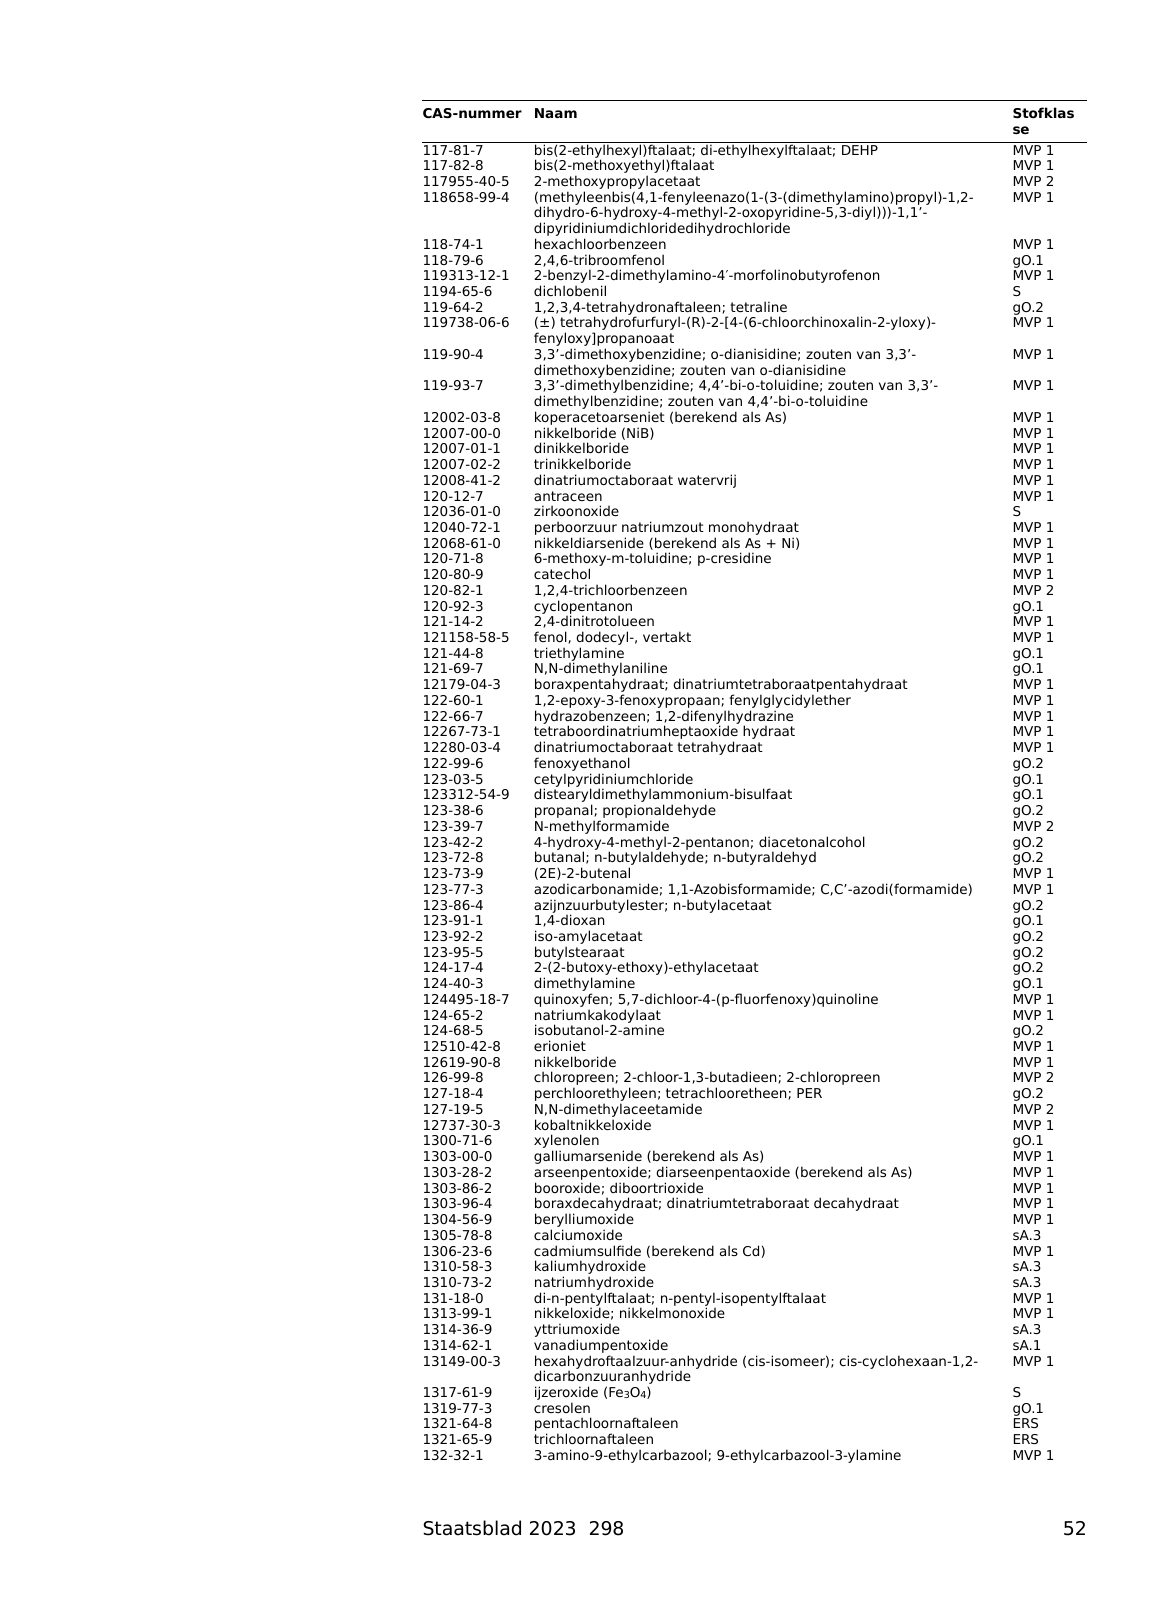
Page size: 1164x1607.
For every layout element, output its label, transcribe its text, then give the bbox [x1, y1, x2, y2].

table_cell 1,2-epoxy-3-fenoxypropaan; fenylglycidylether [528, 693, 1006, 708]
table_cell MVP 1 [1006, 693, 1087, 708]
table_cell gO.1 [1006, 787, 1087, 803]
table_cell ijzeroxide (Fe3O4) [528, 1385, 1006, 1401]
table_cell 123-38-6 [422, 803, 528, 819]
table_cell MVP 1 [1006, 551, 1087, 567]
table_cell gO.1 [1006, 661, 1087, 677]
table_cell MVP 1 [1006, 158, 1087, 174]
table_cell 2,4-dinitrotolueen [528, 614, 1006, 630]
table_cell perboorzuur natriumzout monohydraat [528, 520, 1006, 536]
table_cell 120-80-9 [422, 567, 528, 583]
table_cell 123312-54-9 [422, 787, 528, 803]
table_cell gO.1 [1006, 646, 1087, 661]
table_cell distearyldimethylammonium-bisulfaat [528, 787, 1006, 803]
table_cell vanadiumpentoxide [528, 1338, 1006, 1353]
table_cell nikkelboride (NiB) [528, 425, 1006, 441]
table_cell sA.1 [1006, 1338, 1087, 1353]
table_cell MVP 1 [1006, 1243, 1087, 1259]
table_cell gO.2 [1006, 945, 1087, 960]
table_cell 1317-61-9 [422, 1385, 528, 1401]
table_cell MVP 1 [1006, 882, 1087, 897]
table_cell 12007-00-0 [422, 425, 528, 441]
table_cell 119313-12-1 [422, 268, 528, 284]
table_cell perchloorethyleen; tetrachlooretheen; PER [528, 1086, 1006, 1102]
table_cell arseenpentoxide; diarseenpentaoxide (berekend als As) [528, 1165, 1006, 1180]
table_cell gO.2 [1006, 300, 1087, 315]
table_cell 12002-03-8 [422, 410, 528, 425]
table_cell fenoxyethanol [528, 756, 1006, 771]
table_cell MVP 1 [1006, 1008, 1087, 1023]
table_cell 123-72-8 [422, 850, 528, 866]
table_cell MVP 1 [1006, 709, 1087, 724]
table_cell 12179-04-3 [422, 677, 528, 693]
table_cell 123-91-1 [422, 913, 528, 929]
table_cell 120-71-8 [422, 551, 528, 567]
table_cell MVP 1 [1006, 1196, 1087, 1212]
table_cell 124-17-4 [422, 960, 528, 976]
table_cell 1313-99-1 [422, 1306, 528, 1322]
table_cell xylenolen [528, 1133, 1006, 1149]
table_cell 2,4,6-tribroomfenol [528, 253, 1006, 268]
table_cell 120-82-1 [422, 583, 528, 598]
table_cell 119-90-4 [422, 347, 528, 378]
table_cell 117-82-8 [422, 158, 528, 174]
table_cell 1303-00-0 [422, 1149, 528, 1165]
table_cell 123-42-2 [422, 834, 528, 850]
table_cell 123-39-7 [422, 819, 528, 834]
table_cell gO.1 [1006, 913, 1087, 929]
table_cell MVP 1 [1006, 378, 1087, 410]
table_cell zirkoonoxide [528, 504, 1006, 520]
table_cell MVP 1 [1006, 410, 1087, 425]
table_cell 121-69-7 [422, 661, 528, 677]
table_cell propanal; propionaldehyde [528, 803, 1006, 819]
table_cell 1,2,4-trichloorbenzeen [528, 583, 1006, 598]
table_cell MVP 1 [1006, 143, 1087, 158]
table_cell 1321-64-8 [422, 1416, 528, 1432]
table_cell erioniet [528, 1039, 1006, 1054]
table_cell MVP 1 [1006, 441, 1087, 457]
table_cell N-methylformamide [528, 819, 1006, 834]
table_cell MVP 1 [1006, 1448, 1087, 1463]
table_cell isobutanol-2-amine [528, 1023, 1006, 1039]
table_cell azodicarbonamide; 1,1-Azobisformamide; C,C’-azodi(formamide) [528, 882, 1006, 897]
table_cell gO.1 [1006, 253, 1087, 268]
table_cell gO.2 [1006, 803, 1087, 819]
table_cell 12267-73-1 [422, 724, 528, 740]
table_cell S [1006, 1385, 1087, 1401]
table_cell 124-65-2 [422, 1008, 528, 1023]
table_cell 12619-90-8 [422, 1055, 528, 1070]
table_cell gO.2 [1006, 850, 1087, 866]
table_cell hexachloorbenzeen [528, 237, 1006, 252]
table_cell butanal; n-butylaldehyde; n-butyraldehyd [528, 850, 1006, 866]
table_cell 123-86-4 [422, 897, 528, 913]
table_cell 122-99-6 [422, 756, 528, 771]
table_cell 122-60-1 [422, 693, 528, 708]
table_cell gO.2 [1006, 929, 1087, 944]
table_cell galliumarsenide (berekend als As) [528, 1149, 1006, 1165]
table_cell 124-40-3 [422, 976, 528, 992]
table_cell antraceen [528, 488, 1006, 504]
table_cell yttriumoxide [528, 1322, 1006, 1338]
table_cell 1304-56-9 [422, 1212, 528, 1228]
table_cell MVP 1 [1006, 1212, 1087, 1228]
table_cell MVP 1 [1006, 567, 1087, 583]
table_cell 118658-99-4 [422, 190, 528, 237]
table_cell S [1006, 504, 1087, 520]
table_cell 123-03-5 [422, 771, 528, 787]
table_cell 1194-65-6 [422, 284, 528, 299]
table_cell N,N-dimethylaceetamide [528, 1102, 1006, 1117]
table_cell 1314-62-1 [422, 1338, 528, 1353]
table_cell gO.1 [1006, 976, 1087, 992]
table_cell 1,2,3,4-tetrahydronaftaleen; tetraline [528, 300, 1006, 315]
table_cell MVP 1 [1006, 1055, 1087, 1070]
table_cell boraxpentahydraat; dinatriumtetraboraatpentahydraat [528, 677, 1006, 693]
table_cell MVP 1 [1006, 520, 1087, 536]
table_cell 12510-42-8 [422, 1039, 528, 1054]
table_cell gO.2 [1006, 834, 1087, 850]
table_cell 123-92-2 [422, 929, 528, 944]
table_cell calciumoxide [528, 1228, 1006, 1243]
table_cell pentachloornaftaleen [528, 1416, 1006, 1432]
table_cell 127-19-5 [422, 1102, 528, 1117]
table_cell 124-68-5 [422, 1023, 528, 1039]
table_cell nikkelboride [528, 1055, 1006, 1070]
table_cell (2E)-2-butenal [528, 866, 1006, 882]
table_cell 117-81-7 [422, 143, 528, 158]
table_cell 1,4-dioxan [528, 913, 1006, 929]
table_cell MVP 1 [1006, 1306, 1087, 1322]
table_cell trichloornaftaleen [528, 1432, 1006, 1448]
table_cell 123-95-5 [422, 945, 528, 960]
table_cell berylliumoxide [528, 1212, 1006, 1228]
table_cell gO.2 [1006, 1023, 1087, 1039]
table_cell natriumkakodylaat [528, 1008, 1006, 1023]
table_cell nikkeloxide; nikkelmonoxide [528, 1306, 1006, 1322]
table_cell gO.2 [1006, 1086, 1087, 1102]
table_cell MVP 1 [1006, 740, 1087, 756]
table_cell bis(2-methoxyethyl)ftalaat [528, 158, 1006, 174]
table_cell 13149-00-3 [422, 1354, 528, 1385]
table_cell cyclopentanon [528, 599, 1006, 614]
table_header Stofklasse [1006, 101, 1087, 142]
table_cell MVP 1 [1006, 457, 1087, 473]
table_cell sA.3 [1006, 1275, 1087, 1291]
table_cell MVP 1 [1006, 536, 1087, 551]
table_cell bis(2-ethylhexyl)ftalaat; di-ethylhexylftalaat; DEHP [528, 143, 1006, 158]
table_cell 12280-03-4 [422, 740, 528, 756]
table_cell sA.3 [1006, 1322, 1087, 1338]
table_cell 12737-30-3 [422, 1118, 528, 1133]
table_cell dinatriumoctaboraat watervrij [528, 473, 1006, 488]
table_cell gO.2 [1006, 756, 1087, 771]
table_cell trinikkelboride [528, 457, 1006, 473]
table_cell (±) tetrahydrofurfuryl-(R)-2-[4-(6-chloorchinoxalin-2-yloxy)-fenyloxy]propanoaat [528, 315, 1006, 347]
table_cell MVP 1 [1006, 1165, 1087, 1180]
table_cell ERS [1006, 1432, 1087, 1448]
table_cell 119738-06-6 [422, 315, 528, 347]
table_cell MVP 2 [1006, 819, 1087, 834]
table_cell MVP 1 [1006, 237, 1087, 252]
table_cell hydrazobenzeen; 1,2-difenylhydrazine [528, 709, 1006, 724]
table_cell 12068-61-0 [422, 536, 528, 551]
table_cell triethylamine [528, 646, 1006, 661]
table_cell 4-hydroxy-4-methyl-2-pentanon; diacetonalcohol [528, 834, 1006, 850]
table_cell MVP 1 [1006, 347, 1087, 378]
table_cell gO.1 [1006, 771, 1087, 787]
table_cell sA.3 [1006, 1228, 1087, 1243]
table_cell MVP 1 [1006, 1149, 1087, 1165]
table_cell N,N-dimethylaniline [528, 661, 1006, 677]
table_cell 3,3’-dimethoxybenzidine; o-dianisidine; zouten van 3,3’-dimethoxybenzidine; zouten van o-dianisidine [528, 347, 1006, 378]
table_cell nikkeldiarsenide (berekend als As + Ni) [528, 536, 1006, 551]
table_header Naam [528, 101, 1006, 142]
table_cell 1300-71-6 [422, 1133, 528, 1149]
table_cell 12008-41-2 [422, 473, 528, 488]
table_cell di-n-pentylftalaat; n-pentyl-isopentylftalaat [528, 1291, 1006, 1306]
table_cell koperacetoarseniet (berekend als As) [528, 410, 1006, 425]
table_cell 12007-02-2 [422, 457, 528, 473]
table_cell MVP 1 [1006, 1180, 1087, 1196]
table_cell 126-99-8 [422, 1070, 528, 1086]
table_cell (methyleenbis(4,1-fenyleenazo(1-(3-(dimethylamino)propyl)-1,2-dihydro-6-hydroxy-4-methyl-2-oxopyridine-5,3-diyl)))-1,1’-dipyridiniumdichloridedihydrochloride [528, 190, 1006, 237]
table_cell 119-64-2 [422, 300, 528, 315]
table_cell MVP 2 [1006, 1102, 1087, 1117]
table_cell natriumhydroxide [528, 1275, 1006, 1291]
table_cell 121-14-2 [422, 614, 528, 630]
table_cell 120-12-7 [422, 488, 528, 504]
table_cell sA.3 [1006, 1259, 1087, 1275]
table_cell fenol, dodecyl-, vertakt [528, 630, 1006, 646]
table_cell MVP 1 [1006, 425, 1087, 441]
table_cell catechol [528, 567, 1006, 583]
table_cell S [1006, 284, 1087, 299]
table_cell MVP 1 [1006, 992, 1087, 1007]
table_cell 3-amino-9-ethylcarbazool; 9-ethylcarbazool-3-ylamine [528, 1448, 1006, 1463]
table_cell ERS [1006, 1416, 1087, 1432]
table_cell cadmiumsulfide (berekend als Cd) [528, 1243, 1006, 1259]
table_cell 1310-73-2 [422, 1275, 528, 1291]
table_cell MVP 1 [1006, 268, 1087, 284]
table_cell 123-77-3 [422, 882, 528, 897]
table_cell booroxide; diboortrioxide [528, 1180, 1006, 1196]
table_cell 132-32-1 [422, 1448, 528, 1463]
table_cell iso-amylacetaat [528, 929, 1006, 944]
table_cell azijnzuurbutylester; n-butylacetaat [528, 897, 1006, 913]
table_cell 2-methoxypropylacetaat [528, 174, 1006, 189]
table_cell 12040-72-1 [422, 520, 528, 536]
table_cell MVP 1 [1006, 473, 1087, 488]
table_cell MVP 1 [1006, 190, 1087, 237]
table_cell tetraboordinatriumheptaoxide hydraat [528, 724, 1006, 740]
table_cell 124495-18-7 [422, 992, 528, 1007]
table_cell 12007-01-1 [422, 441, 528, 457]
table_cell MVP 1 [1006, 315, 1087, 347]
table_cell MVP 2 [1006, 1070, 1087, 1086]
table_cell 12036-01-0 [422, 504, 528, 520]
table_cell 1310-58-3 [422, 1259, 528, 1275]
table_cell 117955-40-5 [422, 174, 528, 189]
table_cell kaliumhydroxide [528, 1259, 1006, 1275]
table_cell 2-(2-butoxy-ethoxy)-ethylacetaat [528, 960, 1006, 976]
table_cell MVP 1 [1006, 677, 1087, 693]
table_cell MVP 1 [1006, 488, 1087, 504]
table_cell butylstearaat [528, 945, 1006, 960]
table_cell gO.1 [1006, 1133, 1087, 1149]
table_cell 6-methoxy-m-toluidine; p-cresidine [528, 551, 1006, 567]
table_cell 1321-65-9 [422, 1432, 528, 1448]
table_cell 122-66-7 [422, 709, 528, 724]
table_cell cetylpyridiniumchloride [528, 771, 1006, 787]
table_cell dinatriumoctaboraat tetrahydraat [528, 740, 1006, 756]
table_cell MVP 1 [1006, 614, 1087, 630]
table_cell 2-benzyl-2-dimethylamino-4′-morfolinobutyrofenon [528, 268, 1006, 284]
table_cell 120-92-3 [422, 599, 528, 614]
table_cell MVP 1 [1006, 1118, 1087, 1133]
table_cell MVP 1 [1006, 1039, 1087, 1054]
table_cell MVP 1 [1006, 724, 1087, 740]
table_cell MVP 1 [1006, 1291, 1087, 1306]
table_cell chloropreen; 2-chloor-1,3-butadieen; 2-chloropreen [528, 1070, 1006, 1086]
table_cell 131-18-0 [422, 1291, 528, 1306]
table_cell gO.2 [1006, 897, 1087, 913]
table_cell boraxdecahydraat; dinatriumtetraboraat decahydraat [528, 1196, 1006, 1212]
table_cell gO.1 [1006, 1401, 1087, 1416]
table_cell 1305-78-8 [422, 1228, 528, 1243]
table_cell gO.1 [1006, 599, 1087, 614]
table_cell 1314-36-9 [422, 1322, 528, 1338]
table_cell 123-73-9 [422, 866, 528, 882]
table_cell dichlobenil [528, 284, 1006, 299]
table_cell 1303-96-4 [422, 1196, 528, 1212]
table_cell MVP 1 [1006, 866, 1087, 882]
table_cell cresolen [528, 1401, 1006, 1416]
table_cell dimethylamine [528, 976, 1006, 992]
table_cell MVP 1 [1006, 630, 1087, 646]
table_cell 119-93-7 [422, 378, 528, 410]
table_cell MVP 1 [1006, 1354, 1087, 1385]
table_cell 118-74-1 [422, 237, 528, 252]
table_cell quinoxyfen; 5,7-dichloor-4-(p-fluorfenoxy)quinoline [528, 992, 1006, 1007]
table_cell 1306-23-6 [422, 1243, 528, 1259]
table_cell 1319-77-3 [422, 1401, 528, 1416]
table_header CAS-nummer [422, 101, 528, 142]
table_cell 3,3’-dimethylbenzidine; 4,4’-bi-o-toluidine; zouten van 3,3’-dimethylbenzidine; zouten van 4,4’-bi-o-toluidine [528, 378, 1006, 410]
table_cell 1303-86-2 [422, 1180, 528, 1196]
table_cell 127-18-4 [422, 1086, 528, 1102]
table_cell MVP 2 [1006, 583, 1087, 598]
table_cell 121-44-8 [422, 646, 528, 661]
table_cell kobaltnikkeloxide [528, 1118, 1006, 1133]
table_cell MVP 2 [1006, 174, 1087, 189]
table_cell 118-79-6 [422, 253, 528, 268]
table_cell gO.2 [1006, 960, 1087, 976]
table_cell dinikkelboride [528, 441, 1006, 457]
table_cell 1303-28-2 [422, 1165, 528, 1180]
table_cell 121158-58-5 [422, 630, 528, 646]
table_cell hexahydroftaalzuur-anhydride (cis-isomeer); cis-cyclohexaan-1,2-dicarbonzuuranhydride [528, 1354, 1006, 1385]
